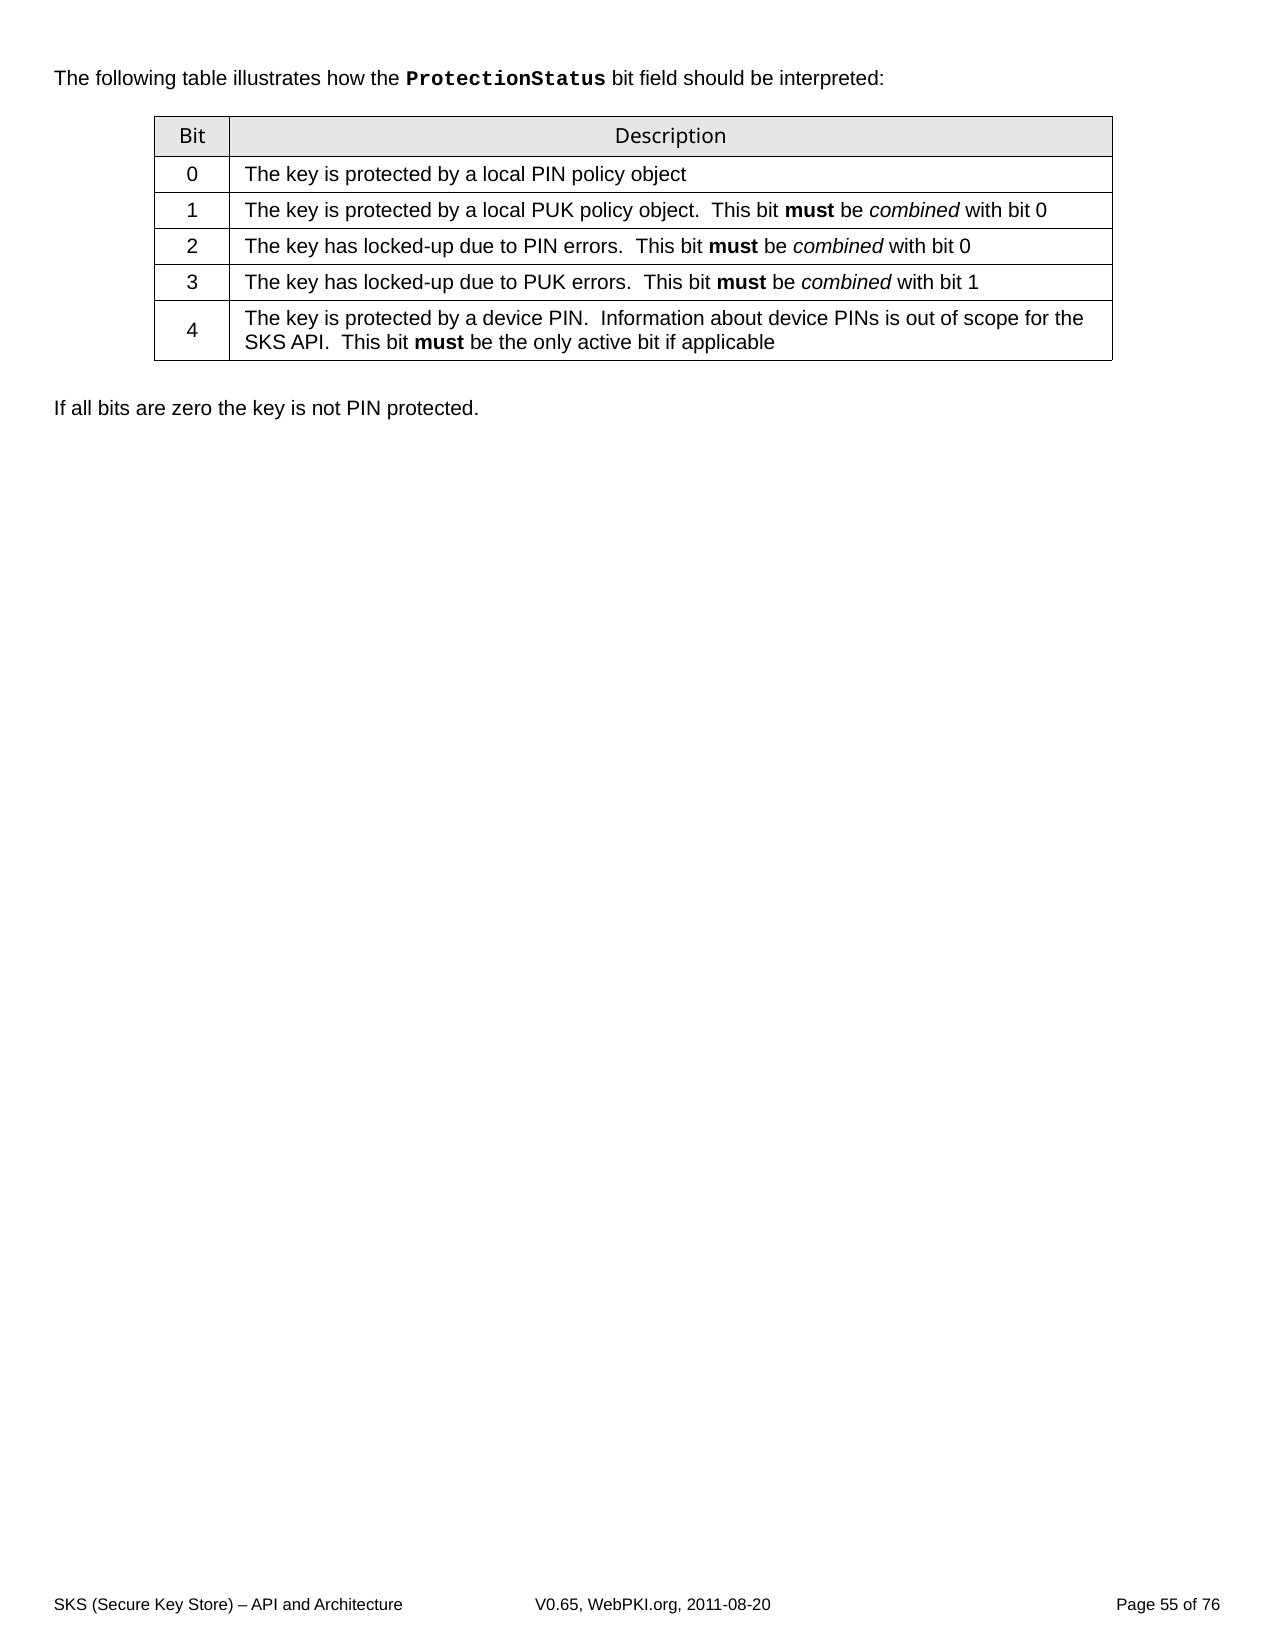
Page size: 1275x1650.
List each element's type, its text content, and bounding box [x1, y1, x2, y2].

table_header Bit [155, 117, 229, 156]
table_cell The key is protected by a local PUK policy object. This bit must be combined with bit 0 [230, 193, 1112, 228]
table_cell The key has locked-up due to PIN errors. This bit must be combined with bit 0 [230, 229, 1112, 264]
table_header Description [230, 117, 1112, 156]
table_cell 3 [155, 265, 229, 300]
table_cell The key is protected by a device PIN. Information about device PINs is out of scope for the SKS API. This bit must be the only active bit if applicable [230, 301, 1112, 359]
table_cell The key has locked-up due to PUK errors. This bit must be combined with bit 1 [230, 265, 1112, 300]
table_cell 2 [155, 229, 229, 264]
table_cell 1 [155, 193, 229, 228]
text The following table illustrates how the ProtectionStatus bit field should be interpreted: [54, 66, 1221, 116]
table_cell 4 [155, 301, 229, 359]
table_cell 0 [155, 157, 229, 192]
table_cell The key is protected by a local PIN policy object [230, 157, 1112, 192]
text If all bits are zero the key is not PIN protected. [54, 395, 1221, 419]
